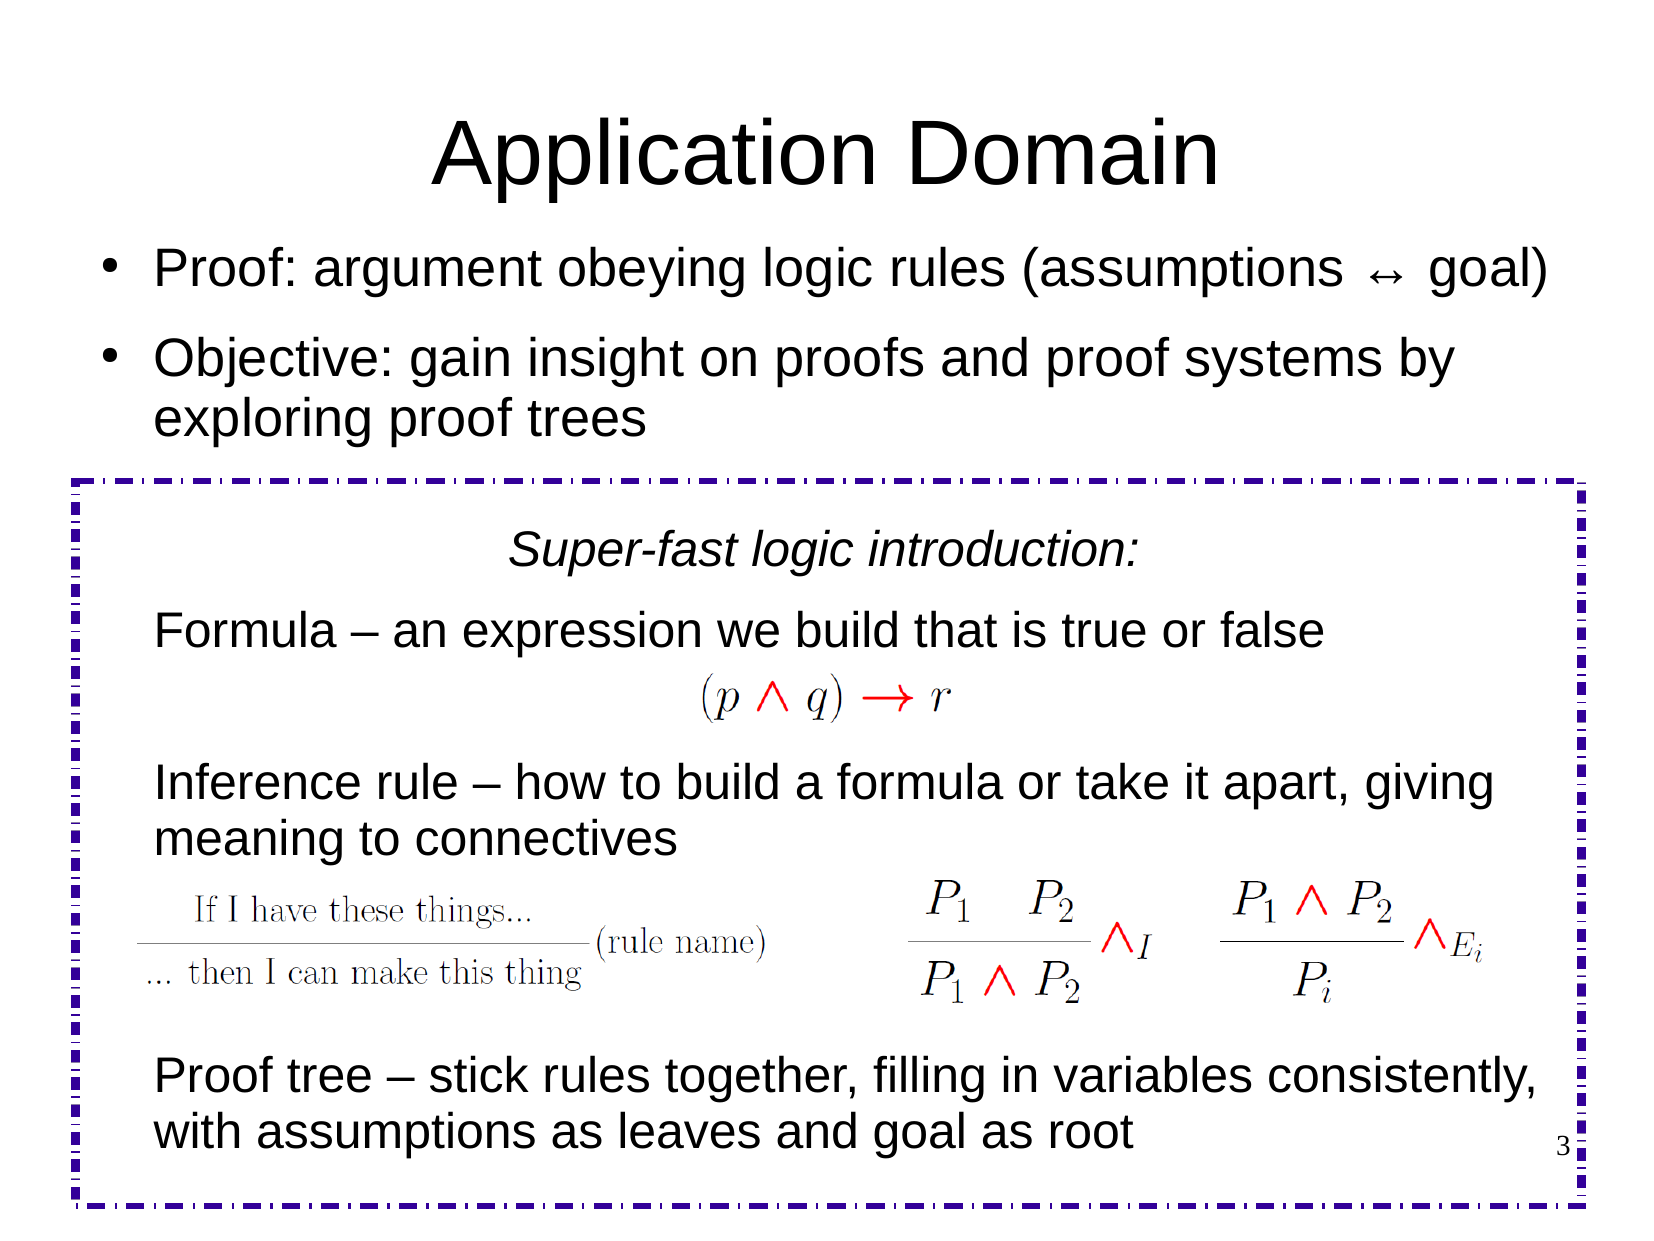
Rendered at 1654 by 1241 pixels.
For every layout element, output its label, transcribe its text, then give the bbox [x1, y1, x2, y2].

picture [67, 474, 1591, 1212]
title Application Domain [82, 49, 1571, 237]
list Proof: argument obeying logic rules (assumptions ↔ goal) Objective: gain insight on proofs and proof systems by exploring proof trees Super-fast logic introduction: Formula – an expression we build that is true or false Inference rule – how to build a formula or take it apart, giving meaning to connectives Proof tree – stick rules together, filling in variables consistently, with assumptions as leaves and goal as root [82, 237, 1571, 474]
